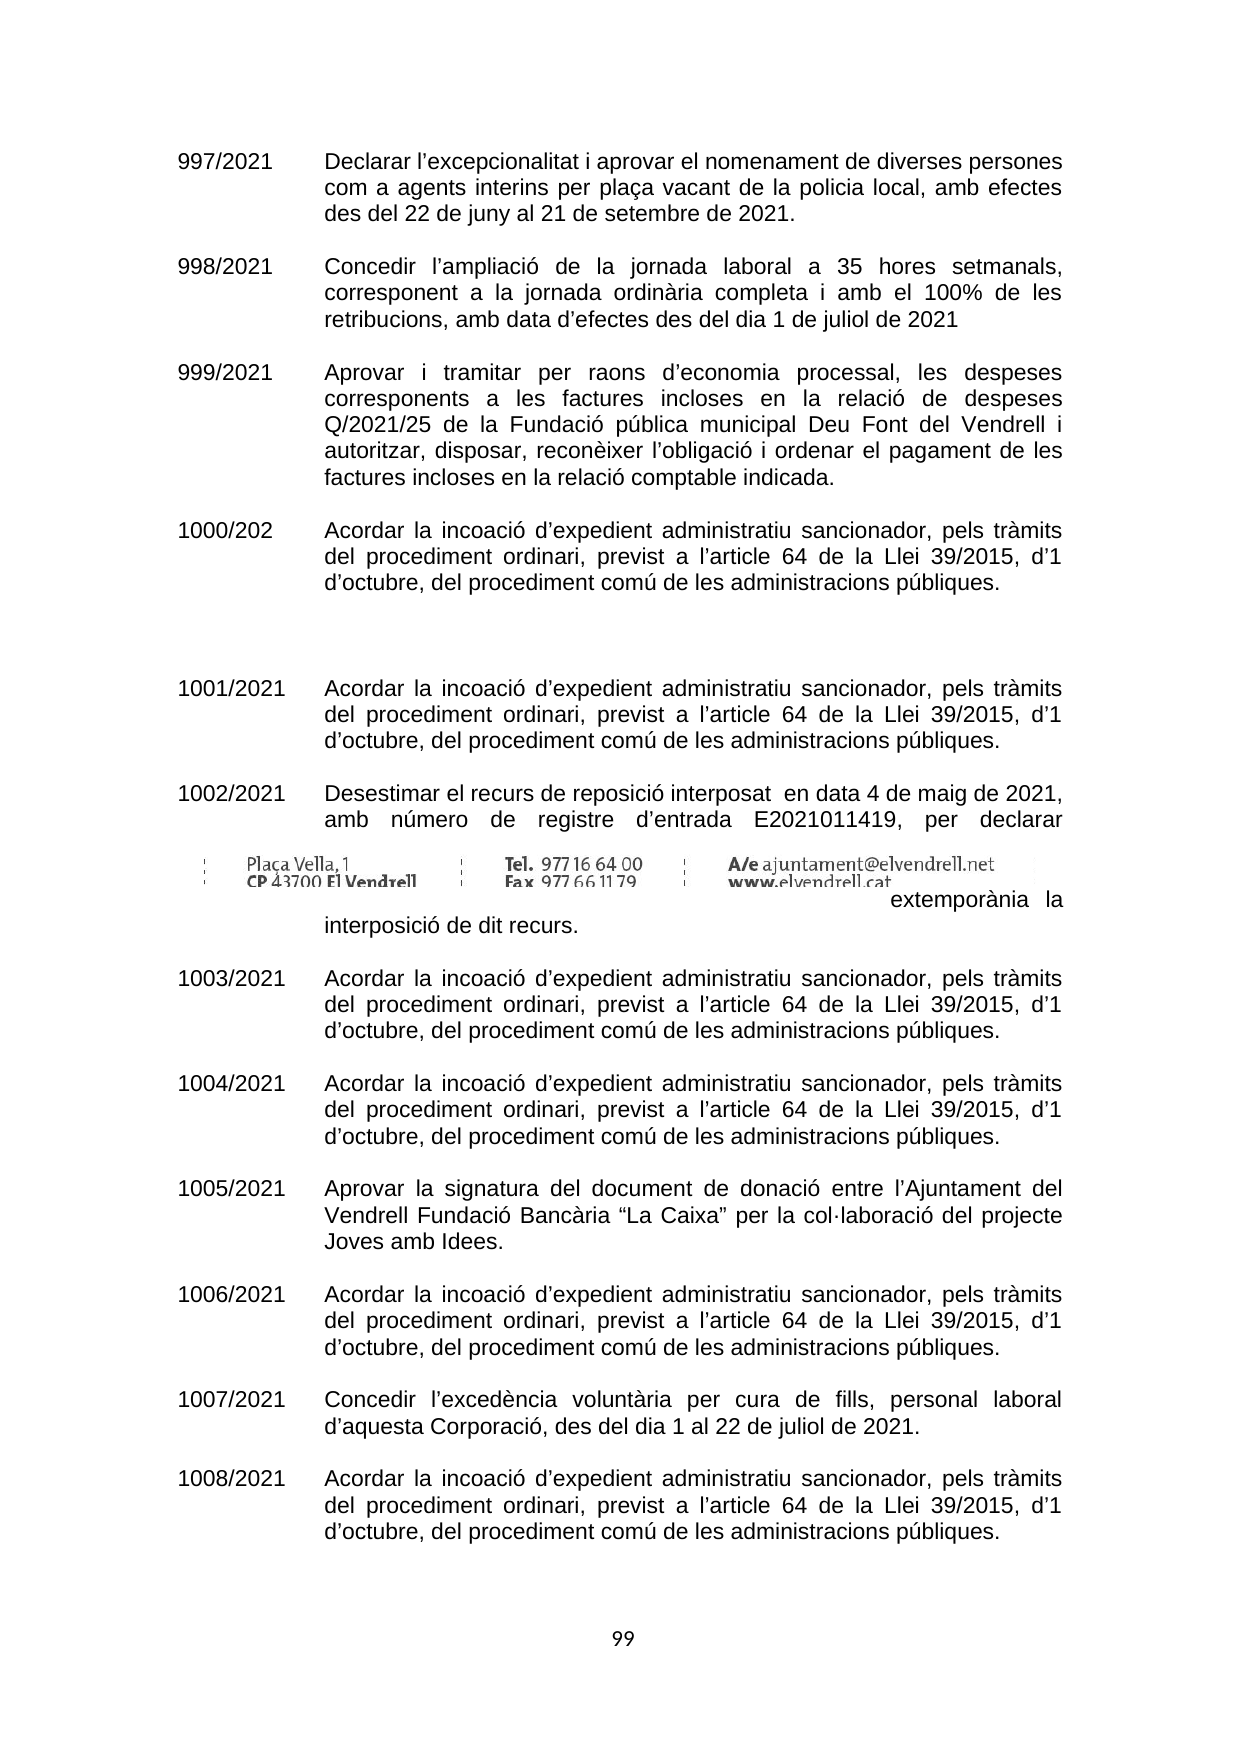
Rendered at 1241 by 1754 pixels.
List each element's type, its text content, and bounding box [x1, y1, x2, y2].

text 997/2021 Declarar l’excepcionalitat i aprovar el nomenament de diverses persones com a agents interins per plaça vacant de la policia local, amb efectes des del 22 de juny al 21 de setembre de 2021. [177, 148, 1063, 227]
text 1002/2021 Desestimar el recurs de reposició interposat en data 4 de maig de 2021, amb número de registre d’entrada E2021011419, per declarar extemporània la interposició de dit recurs. [177, 780, 1063, 938]
text 1001/2021 Acordar la incoació d’expedient administratiu sancionador, pels tràmits del procediment ordinari, previst a l’article 64 de la Llei 39/2015, d’1 d’octubre, del procediment comú de les administracions públiques. [177, 675, 1063, 754]
text 998/2021 Concedir l’ampliació de la jornada laboral a 35 hores setmanals, corresponent a la jornada ordinària completa i amb el 100% de les retribucions, amb data d’efectes des del dia 1 de juliol de 2021 [177, 253, 1063, 332]
text 1003/2021 Acordar la incoació d’expedient administratiu sancionador, pels tràmits del procediment ordinari, previst a l’article 64 de la Llei 39/2015, d’1 d’octubre, del procediment comú de les administracions públiques. [177, 964, 1063, 1044]
text 1006/2021 Acordar la incoació d’expedient administratiu sancionador, pels tràmits del procediment ordinari, previst a l’article 64 de la Llei 39/2015, d’1 d’octubre, del procediment comú de les administracions públiques. [177, 1281, 1063, 1360]
text 1007/2021 Concedir l’excedència voluntària per cura de fills, personal laboral d’aquesta Corporació, des del dia 1 al 22 de juliol de 2021. [177, 1386, 1063, 1439]
text 999/2021 Aprovar i tramitar per raons d’economia processal, les despeses corresponents a les factures incloses en la relació de despeses Q/2021/25 de la Fundació pública municipal Deu Font del Vendrell i autoritzar, disposar, reconèixer l’obligació i ordenar el pagament de les factures incloses en la relació comptable indicada. [177, 358, 1063, 490]
text 1008/2021 Acordar la incoació d’expedient administratiu sancionador, pels tràmits del procediment ordinari, previst a l’article 64 de la Llei 39/2015, d’1 d’octubre, del procediment comú de les administracions públiques. [177, 1465, 1063, 1544]
text 1004/2021 Acordar la incoació d’expedient administratiu sancionador, pels tràmits del procediment ordinari, previst a l’article 64 de la Llei 39/2015, d’1 d’octubre, del procediment comú de les administracions públiques. [177, 1070, 1063, 1149]
text 1000/202 Acordar la incoació d’expedient administratiu sancionador, pels tràmits del procediment ordinari, previst a l’article 64 de la Llei 39/2015, d’1 d’octubre, del procediment comú de les administracions públiques. [177, 517, 1063, 596]
text 1005/2021 Aprovar la signatura del document de donació entre l’Ajuntament del Vendrell Fundació Bancària “La Caixa” per la col·laboració del projecte Joves amb Idees. [177, 1175, 1063, 1254]
